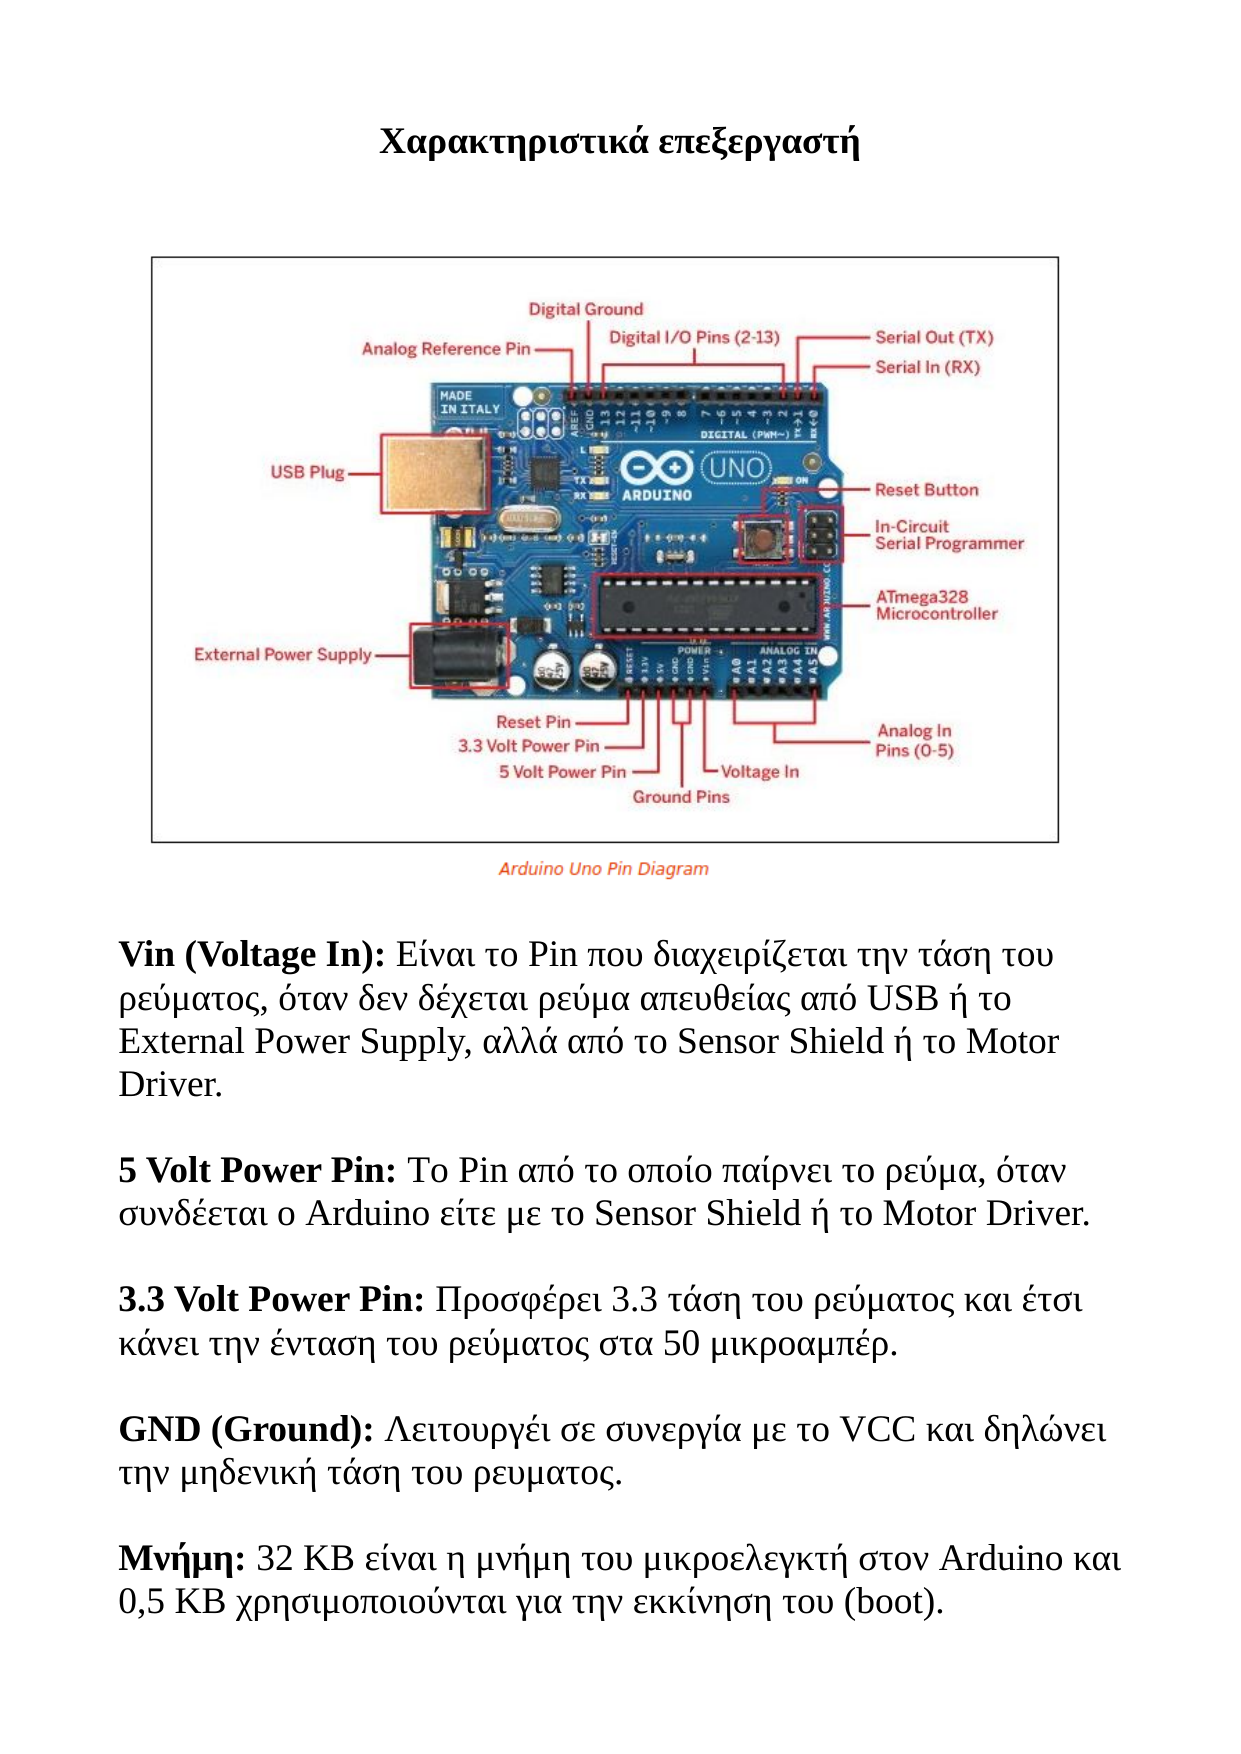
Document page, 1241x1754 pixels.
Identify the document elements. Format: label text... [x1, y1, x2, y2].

text 3.3 Volt Power Pin: Προσφέρει 3.3 τάση του ρεύματος και έτσι κάνει την ένταση του ρεύματος στα 50 μικροαμπέρ. [118, 1277, 1122, 1363]
text Vin (Voltage In): Είναι το Pin που διαχειρίζεται την τάση του ρεύματος, όταν δεν δέχεται ρεύμα απευθείας από USB ή το External Power Supply, αλλά από το Sensor Shield ή το Motor Driver. [118, 932, 1122, 1104]
picture [118, 247, 1123, 889]
text Χαρακτηριστικά επεξεργαστή [118, 118, 1122, 161]
text Μνήμη: 32 ΚΒ είναι η μνήμη του μικροελεγκτή στον Arduino και 0,5 ΚΒ χρησιμοποιούνται για την εκκίνηση του (boot). [118, 1536, 1122, 1622]
text 5 Volt Power Pin: Τo Pin από το οποίo παίρνει το ρεύμα, όταν συνδέεται ο Arduino είτε με το Sensor Shield ή το Motor Driver. [118, 1147, 1122, 1234]
text GND (Ground): Λειτουργέι σε συνεργία με το VCC και δηλώνει την μηδενική τάση του ρευματος. [118, 1406, 1122, 1492]
